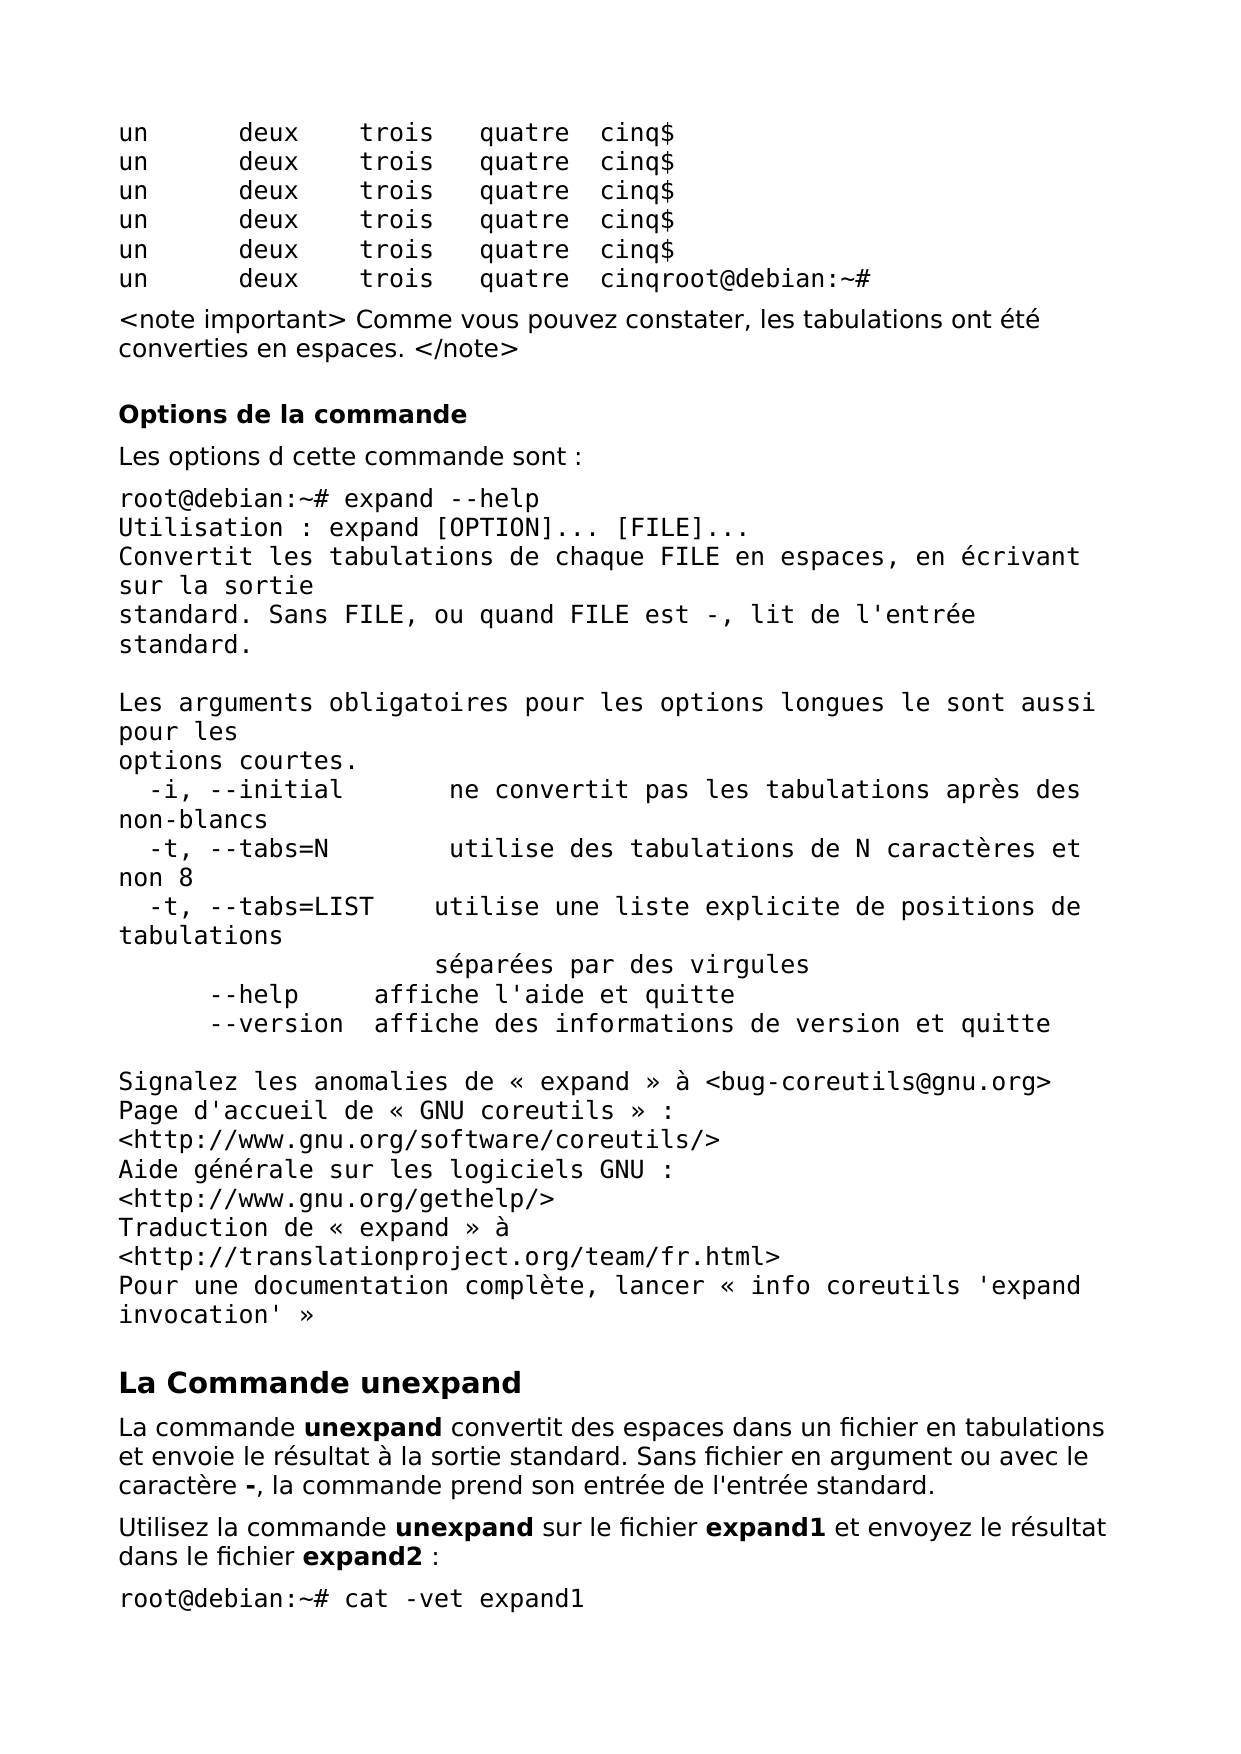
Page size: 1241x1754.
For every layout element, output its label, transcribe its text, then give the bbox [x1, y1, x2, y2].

text <note important> Comme vous pouvez constater, les tabulations ont été converties en espaces. </note> [118, 305, 1122, 363]
text La commande unexpand convertit des espaces dans un fichier en tabulations et envoie le résultat à la sortie standard. Sans fichier en argument ou avec le caractère -, la commande prend son entrée de l'entrée standard. [118, 1413, 1122, 1501]
text Utilisez la commande unexpand sur le fichier expand1 et envoyez le résultat dans le fichier expand2 : [118, 1513, 1122, 1571]
text root@debian:~# cat -vet expand1 [118, 1584, 1122, 1613]
text root@debian:~# expand --help Utilisation : expand [OPTION]... [FILE]... Convertit les tabulations de chaque FILE en espaces, en écrivant sur la sortie standard. Sans FILE, ou quand FILE est -, lit de l'entrée standard. Les arguments obligatoires pour les options longues le sont aussi pour les options courtes. -i, --initial ne convertit pas les tabulations après des non-blancs -t, --tabs=N utilise des tabulations de N caractères et non 8 -t, --tabs=LIST utilise une liste explicite de positions de tabulations séparées par des virgules --help affiche l'aide et quitte --version affiche des informations de version et quitte Signalez les anomalies de « expand » à <bug-coreutils@gnu.org> Page d'accueil de « GNU coreutils » : <http://www.gnu.org/software/coreutils/> Aide générale sur les logiciels GNU : <http://www.gnu.org/gethelp/> Traduction de « expand » à <http://translationproject.org/team/fr.html> Pour une documentation complète, lancer « info coreutils 'expand invocation' » [118, 484, 1122, 1330]
text un deux trois quatre cinq$ un deux trois quatre cinq$ un deux trois quatre cinq$ un deux trois quatre cinq$ un deux trois quatre cinq$ un deux trois quatre cinqroot@debian:~# [118, 118, 1122, 293]
subtitle Options de la commande [118, 401, 1122, 430]
subtitle La Commande unexpand [118, 1367, 1122, 1401]
text Les options d cette commande sont : [118, 442, 1122, 472]
